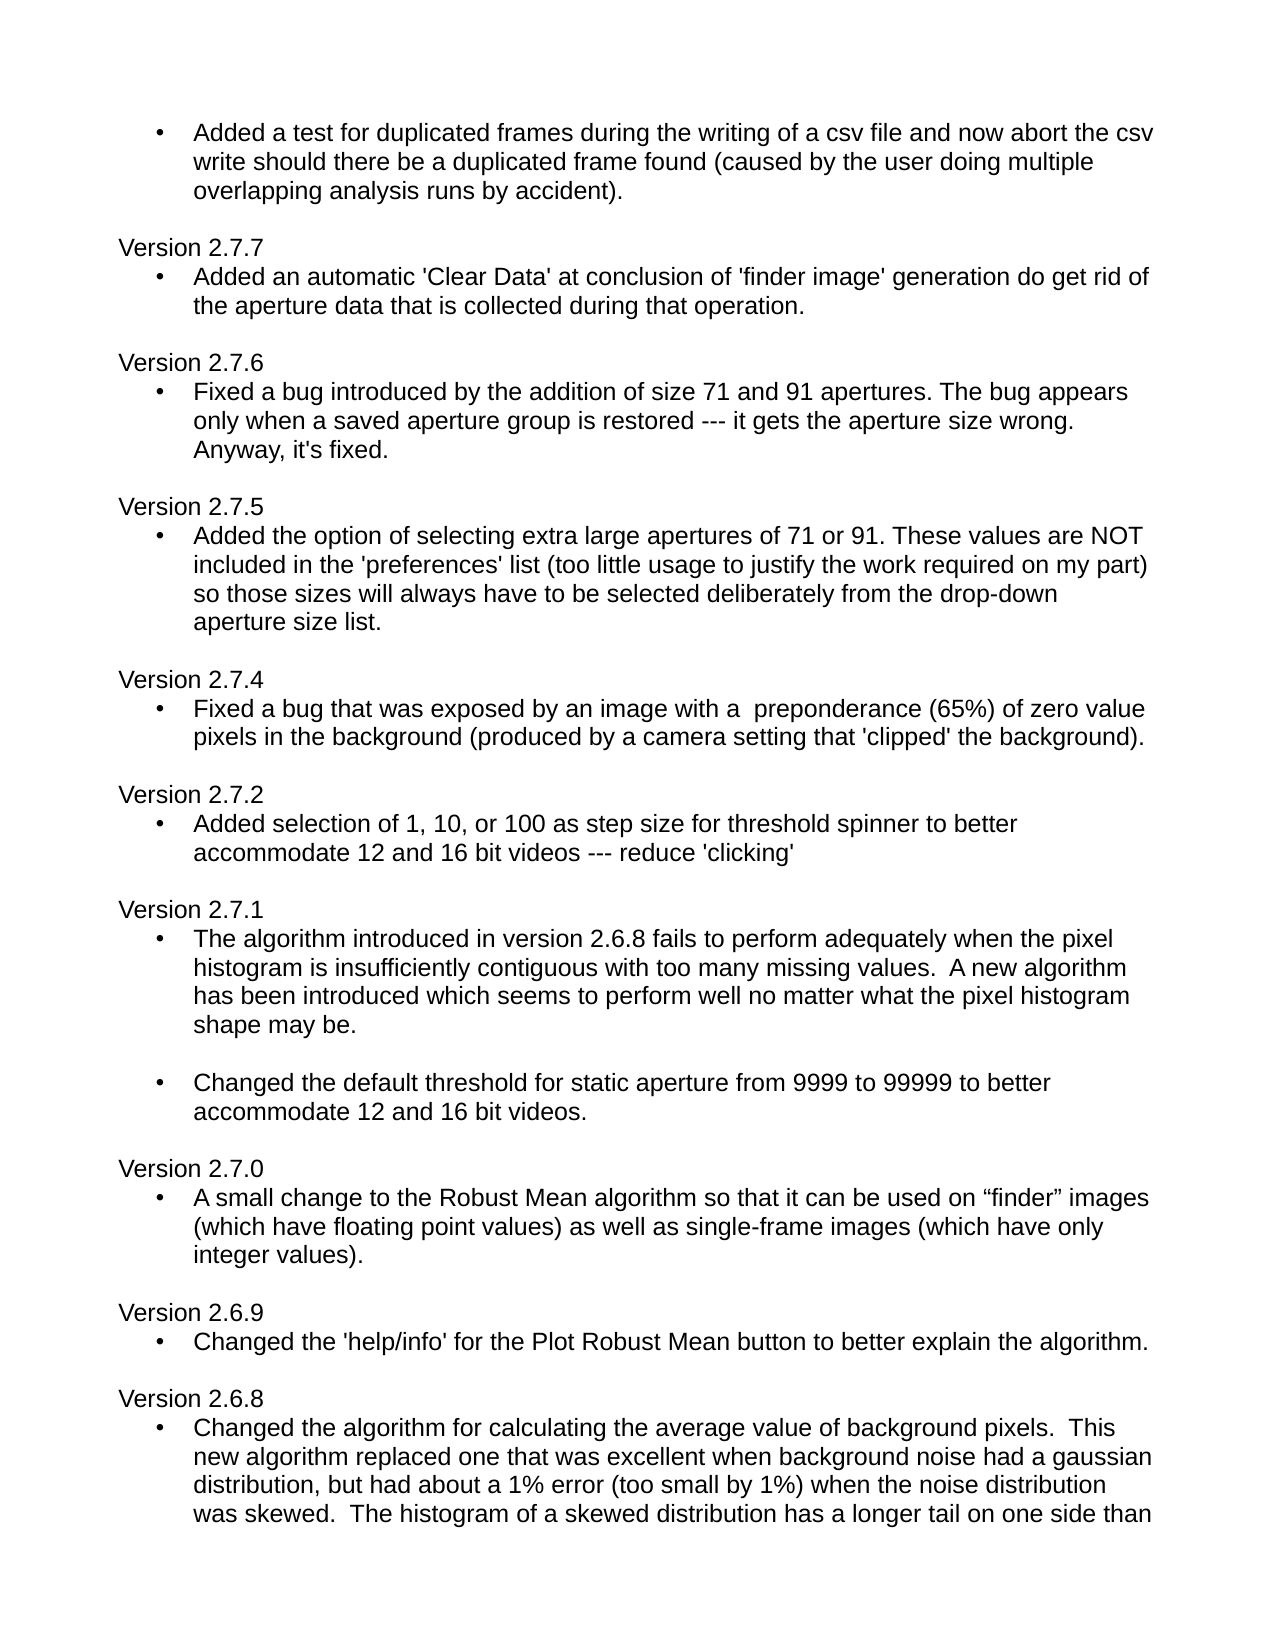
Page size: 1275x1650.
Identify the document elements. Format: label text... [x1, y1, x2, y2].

text Version 2.6.8 [118, 1384, 1157, 1413]
list Fixed a bug that was exposed by an image with a preponderance (65%) of zero value pixels in the background (produced by a camera setting that 'clipped' the background). [156, 693, 1157, 751]
text Version 2.7.7 [118, 233, 1157, 262]
list Changed the default threshold for static aperture from 9999 to 99999 to better accommodate 12 and 16 bit videos. [156, 1068, 1157, 1154]
list The algorithm introduced in version 2.6.8 fails to perform adequately when the pixel histogram is insufficiently contiguous with too many missing values. A new algorithm has been introduced which seems to perform well no matter what the pixel histogram shape may be. [156, 924, 1157, 1068]
text Version 2.7.6 [118, 348, 1157, 377]
list Changed the algorithm for calculating the average value of background pixels. This new algorithm replaced one that was excellent when background noise had a gaussian distribution, but had about a 1% error (too small by 1%) when the noise distribution was skewed. The histogram of a skewed distribution has a longer tail on one side than [156, 1413, 1157, 1528]
text Version 2.7.4 [118, 665, 1157, 693]
list A small change to the Robust Mean algorithm so that it can be used on “finder” images (which have floating point values) as well as single-frame images (which have only integer values). [156, 1183, 1157, 1269]
list Fixed a bug introduced by the addition of size 71 and 91 apertures. The bug appears only when a saved aperture group is restored --- it gets the aperture size wrong. Anyway, it's fixed. [156, 377, 1157, 463]
list Added selection of 1, 10, or 100 as step size for threshold spinner to better accommodate 12 and 16 bit videos --- reduce 'clicking' [156, 809, 1157, 866]
list Added an automatic 'Clear Data' at conclusion of 'finder image' generation do get rid of the aperture data that is collected during that operation. [156, 262, 1157, 348]
list Added the option of selecting extra large apertures of 71 or 91. These values are NOT included in the 'preferences' list (too little usage to justify the work required on my part) so those sizes will always have to be selected deliberately from the drop-down aperture size list. [156, 521, 1157, 636]
text Version 2.7.1 [118, 895, 1157, 924]
text Version 2.7.0 [118, 1154, 1157, 1183]
list Added a test for duplicated frames during the writing of a csv file and now abort the csv write should there be a duplicated frame found (caused by the user doing multiple overlapping analysis runs by accident). [156, 118, 1157, 233]
text Version 2.7.2 [118, 780, 1157, 809]
text Version 2.6.9 [118, 1298, 1157, 1327]
list Changed the 'help/info' for the Plot Robust Mean button to better explain the algorithm. [156, 1327, 1157, 1384]
text Version 2.7.5 [118, 492, 1157, 521]
